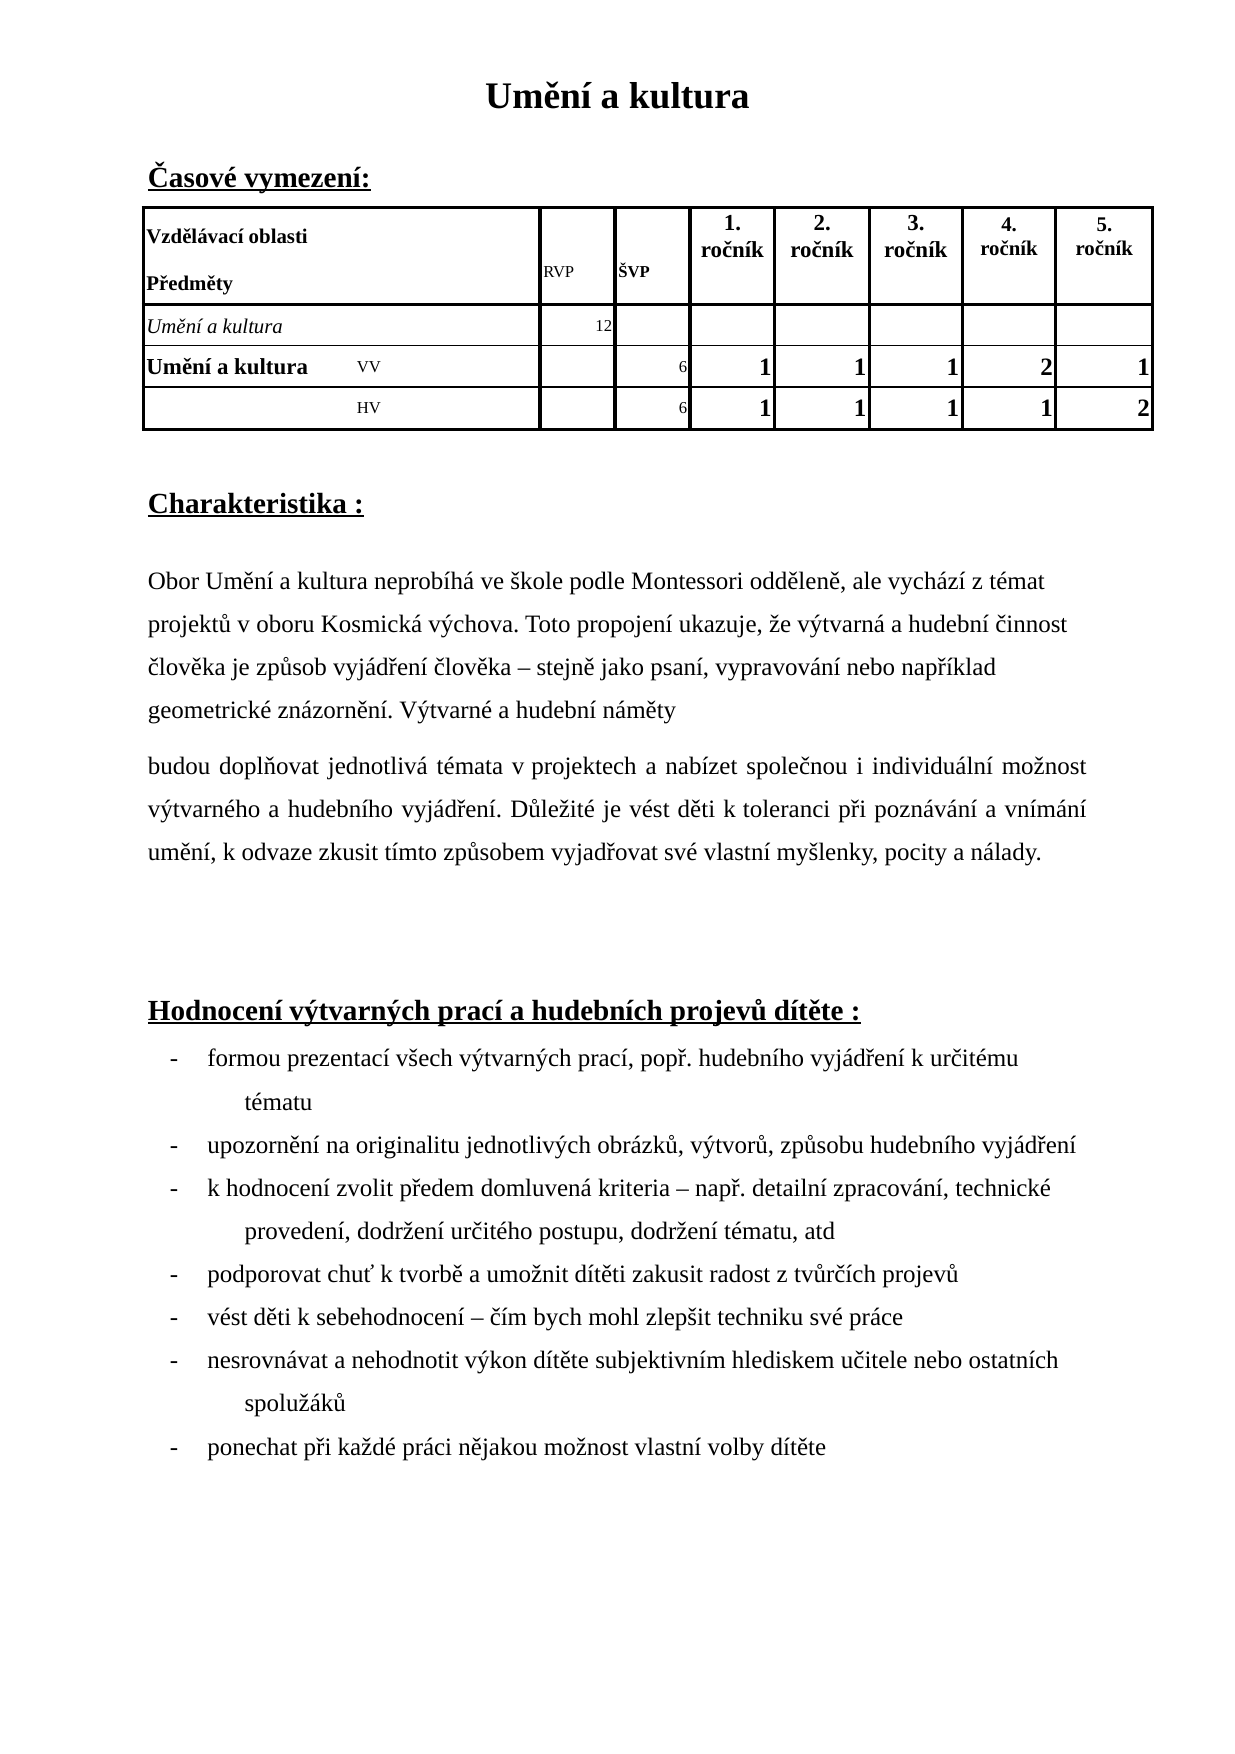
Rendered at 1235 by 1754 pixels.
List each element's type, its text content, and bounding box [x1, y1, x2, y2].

table_cell 1 [1057, 346, 1151, 386]
text Obor Umění a kultura neprobíhá ve škole podle Montessori odděleně, ale vychází z témat projektů v oboru Kosmická výchova. Toto propojení ukazuje, že výtvarná a hudební činnost člověka je způsob vyjádření člověka – stejně jako psaní, vypravování nebo například geometrické znázornění. Výtvarné a hudební náměty [148, 566, 1087, 724]
table_cell 2 [1057, 388, 1151, 427]
table_cell 12 [542, 306, 613, 345]
table_cell [871, 262, 961, 303]
table_cell 6 [617, 388, 688, 427]
table_cell [692, 306, 773, 345]
table_cell [542, 388, 613, 427]
table_cell [776, 262, 868, 303]
table_header Vzdělávací oblasti [145, 209, 538, 262]
list podporovat chuť k tvorbě a umožnit dítěti zakusit radost z tvůrčích projevů [169, 1259, 1087, 1288]
table_cell [145, 388, 248, 427]
text budou doplňovat jednotlivá témata v projektech a nabízet společnou i individuální možnost výtvarného a hudebního vyjádření. Důležité je vést děti k toleranci při poznávání a vnímání umění, k odvaze zkusit tímto způsobem vyjadřovat své vlastní myšlenky, pocity a nálady. [148, 751, 1087, 866]
table_cell [248, 262, 353, 303]
list upozornění na originalitu jednotlivých obrázků, výtvorů, způsobu hudebního vyjádření [169, 1130, 1087, 1158]
table_cell [871, 306, 961, 345]
table_cell [354, 262, 538, 303]
table_cell 1 [776, 346, 868, 386]
table_header 2. ročník [776, 209, 868, 262]
table_cell 6 [617, 346, 688, 386]
table_cell HV [354, 388, 538, 427]
list ponechat při každé práci nějakou možnost vlastní volby dítěte [169, 1432, 1087, 1460]
table_header 3. ročník [871, 209, 961, 262]
table_cell [617, 306, 688, 345]
table_cell ŠVP [617, 262, 688, 303]
table_cell [692, 262, 773, 303]
table_cell 1 [776, 388, 868, 427]
table_cell [354, 306, 538, 345]
table_cell 2 [964, 346, 1054, 386]
list k hodnocení zvolit předem domluvená kriteria – např. detailní zpracování, technické provedení, dodržení určitého postupu, dodržení tématu, atd [169, 1173, 1087, 1245]
table_header [542, 209, 613, 262]
table_cell RVP [542, 262, 613, 303]
table_cell 1 [871, 346, 961, 386]
table_cell 1 [964, 388, 1054, 427]
text Charakteristika : [148, 486, 1087, 520]
table_header [617, 209, 688, 262]
table_cell 1 [871, 388, 961, 427]
table_cell Předměty [145, 262, 248, 303]
table_cell 1 [692, 346, 773, 386]
table_cell [964, 306, 1054, 345]
list formou prezentací všech výtvarných prací, popř. hudebního vyjádření k určitému tématu [169, 1043, 1087, 1115]
table_cell 1 [692, 388, 773, 427]
table_cell [542, 346, 613, 386]
table_header 5. ročník [1057, 209, 1151, 262]
table_cell Umění a kultura [145, 346, 353, 386]
table_cell [1057, 262, 1151, 303]
text Časové vymezení: [148, 160, 1087, 194]
table_cell [248, 388, 353, 427]
table_cell [964, 262, 1054, 303]
table_cell [1057, 306, 1151, 345]
table_cell [776, 306, 868, 345]
table_cell Umění a kultura [145, 306, 353, 345]
list vést děti k sebehodnocení – čím bych mohl zlepšit techniku své práce [169, 1302, 1087, 1331]
text Hodnocení výtvarných prací a hudebních projevů dítěte : [148, 993, 1087, 1027]
table_cell VV [354, 346, 538, 386]
list nesrovnávat a nehodnotit výkon dítěte subjektivním hlediskem učitele nebo ostatních spolužáků [169, 1345, 1087, 1417]
table_header 4. ročník [964, 209, 1054, 262]
table_header 1. ročník [692, 209, 773, 262]
text Umění a kultura [148, 74, 1087, 117]
